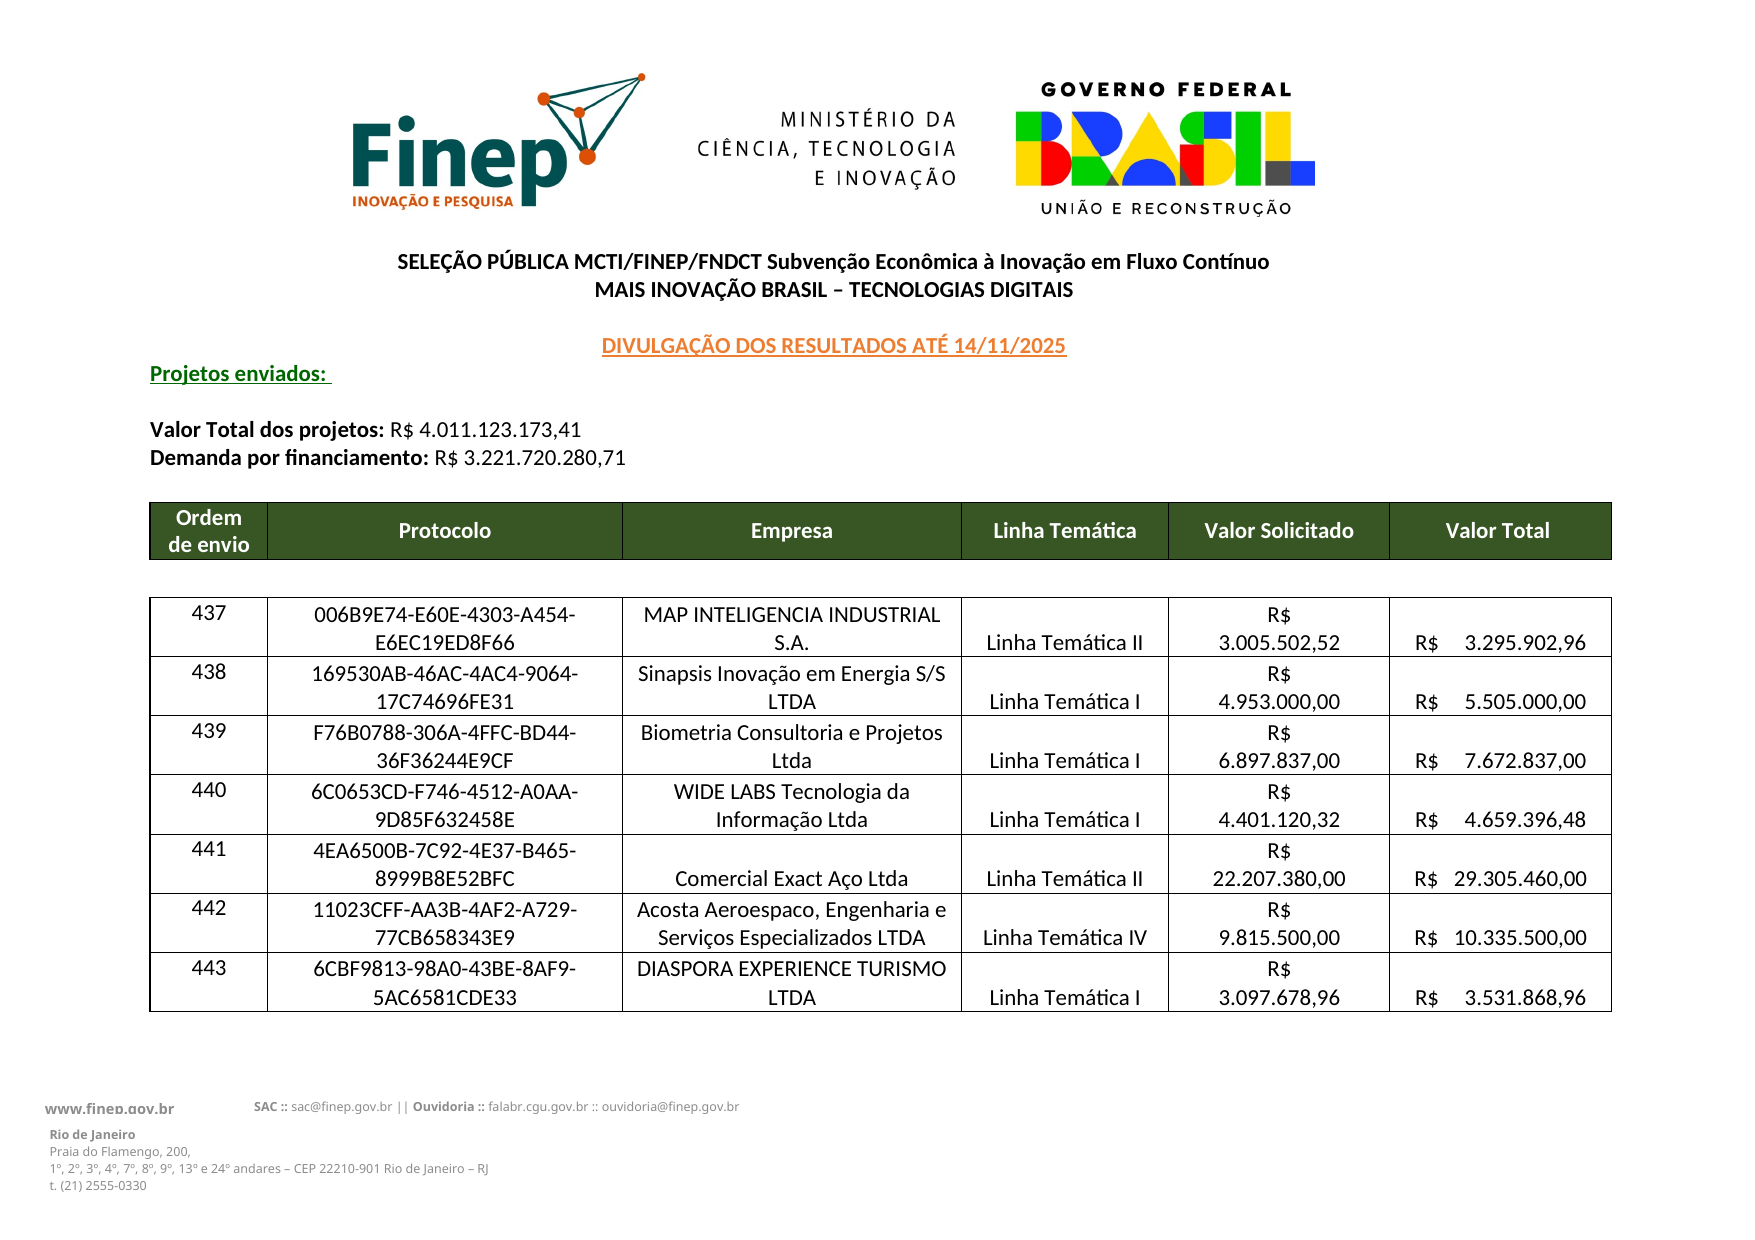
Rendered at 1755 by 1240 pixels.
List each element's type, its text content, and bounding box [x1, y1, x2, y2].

table_cell 4EA6500B-7C92-4E37-B465-8999B8E52BFC [268, 835, 622, 892]
table_cell R$ 3.531.868,96 [1390, 953, 1611, 1011]
table_cell WIDE LABS Tecnologia da Informação Ltda [623, 775, 961, 833]
table_cell R$ 29.305.460,00 [1390, 835, 1611, 892]
table_cell DIASPORA EXPERIENCE TURISMO LTDA [623, 953, 961, 1011]
table_cell Linha Temática II [962, 835, 1168, 892]
table_cell Sinapsis Inovação em Energia S/S LTDA [623, 657, 961, 715]
table_cell R$ 9.815.500,00 [1169, 894, 1389, 952]
table_cell Acosta Aeroespaco, Engenharia e Serviços Especializados LTDA [623, 894, 961, 952]
table_cell 438 [151, 657, 267, 715]
table_cell Linha Temática I [962, 953, 1168, 1011]
table_cell 443 [151, 953, 267, 1011]
table_cell R$ 5.505.000,00 [1390, 657, 1611, 715]
table_cell R$ 4.401.120,32 [1169, 775, 1389, 833]
table_cell MAP INTELIGENCIA INDUSTRIAL S.A. [623, 598, 961, 656]
table_cell 437 [151, 598, 267, 656]
table_cell R$ 3.005.502,52 [1169, 598, 1389, 656]
table_cell 6C0653CD-F746-4512-A0AA-9D85F632458E [268, 775, 622, 833]
table_cell 11023CFF-AA3B-4AF2-A729-77CB658343E9 [268, 894, 622, 952]
table_cell 006B9E74-E60E-4303-A454-E6EC19ED8F66 [268, 598, 622, 656]
table_cell 6CBF9813-98A0-43BE-8AF9-5AC6581CDE33 [268, 953, 622, 1011]
table_cell 440 [151, 775, 267, 833]
table_cell R$ 3.097.678,96 [1169, 953, 1389, 1011]
table_cell 169530AB-46AC-4AC4-9064-17C74696FE31 [268, 657, 622, 715]
table_cell R$ 22.207.380,00 [1169, 835, 1389, 892]
table_cell R$ 4.953.000,00 [1169, 657, 1389, 715]
table_cell Biometria Consultoria e Projetos Ltda [623, 716, 961, 774]
table_cell R$ 4.659.396,48 [1390, 775, 1611, 833]
table_cell R$ 7.672.837,00 [1390, 716, 1611, 774]
table_cell R$ 6.897.837,00 [1169, 716, 1389, 774]
table_cell 441 [151, 835, 267, 892]
table_cell Linha Temática I [962, 716, 1168, 774]
table_cell Comercial Exact Aço Ltda [623, 835, 961, 892]
table_cell Linha Temática II [962, 598, 1168, 656]
table_cell Linha Temática I [962, 775, 1168, 833]
table_cell R$ 3.295.902,96 [1390, 598, 1611, 656]
table_cell Linha Temática IV [962, 894, 1168, 952]
table_cell Linha Temática I [962, 657, 1168, 715]
table_cell 442 [151, 894, 267, 952]
table_cell R$ 10.335.500,00 [1390, 894, 1611, 952]
table_cell 439 [151, 716, 267, 774]
table_cell F76B0788-306A-4FFC-BD44-36F36244E9CF [268, 716, 622, 774]
